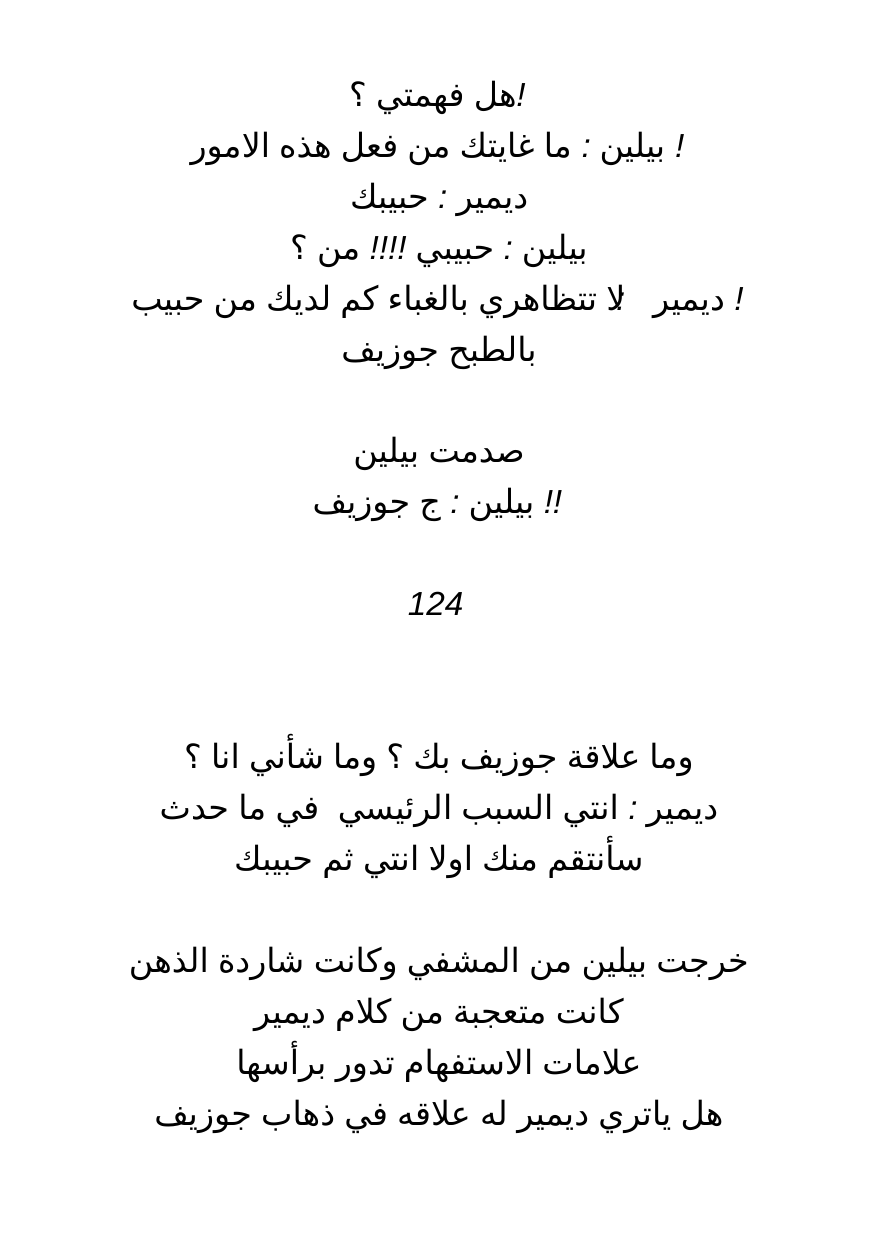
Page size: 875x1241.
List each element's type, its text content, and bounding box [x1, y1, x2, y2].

text هل ياتري ديمير له علاقه في ذهاب جوزيف [75, 1094, 799, 1132]
text ديمير : لا تتظاهري بالغباء كم لديك من حبيب ! [75, 279, 799, 317]
text خرجت بيلين من المشفي وكانت شاردة الذهن [75, 941, 799, 979]
text بيلين : ما غايتك من فعل هذه الامور ! [75, 126, 799, 164]
text وما علاقة جوزيف بك ؟ وما شأني انا ؟ [75, 737, 799, 776]
text ديمير : حبيبك [75, 177, 799, 215]
text 124 [75, 584, 799, 623]
text ديمير : انتي السبب الرئيسي في ما حدث [75, 788, 799, 827]
text بالطبح جوزيف [75, 330, 799, 368]
text كانت متعجبة من كلام ديمير [75, 992, 799, 1030]
text صدمت بيلين [75, 432, 799, 470]
text هل فهمتي ؟! [75, 75, 799, 113]
text سأنتقم منك اولا انتي ثم حبيبك [75, 839, 799, 877]
text علامات الاستفهام تدور برأسها [75, 1043, 799, 1081]
text بيلين : حبيبي !!!! من ؟ [75, 228, 799, 266]
text بيلين : ج جوزيف !! [75, 482, 799, 521]
